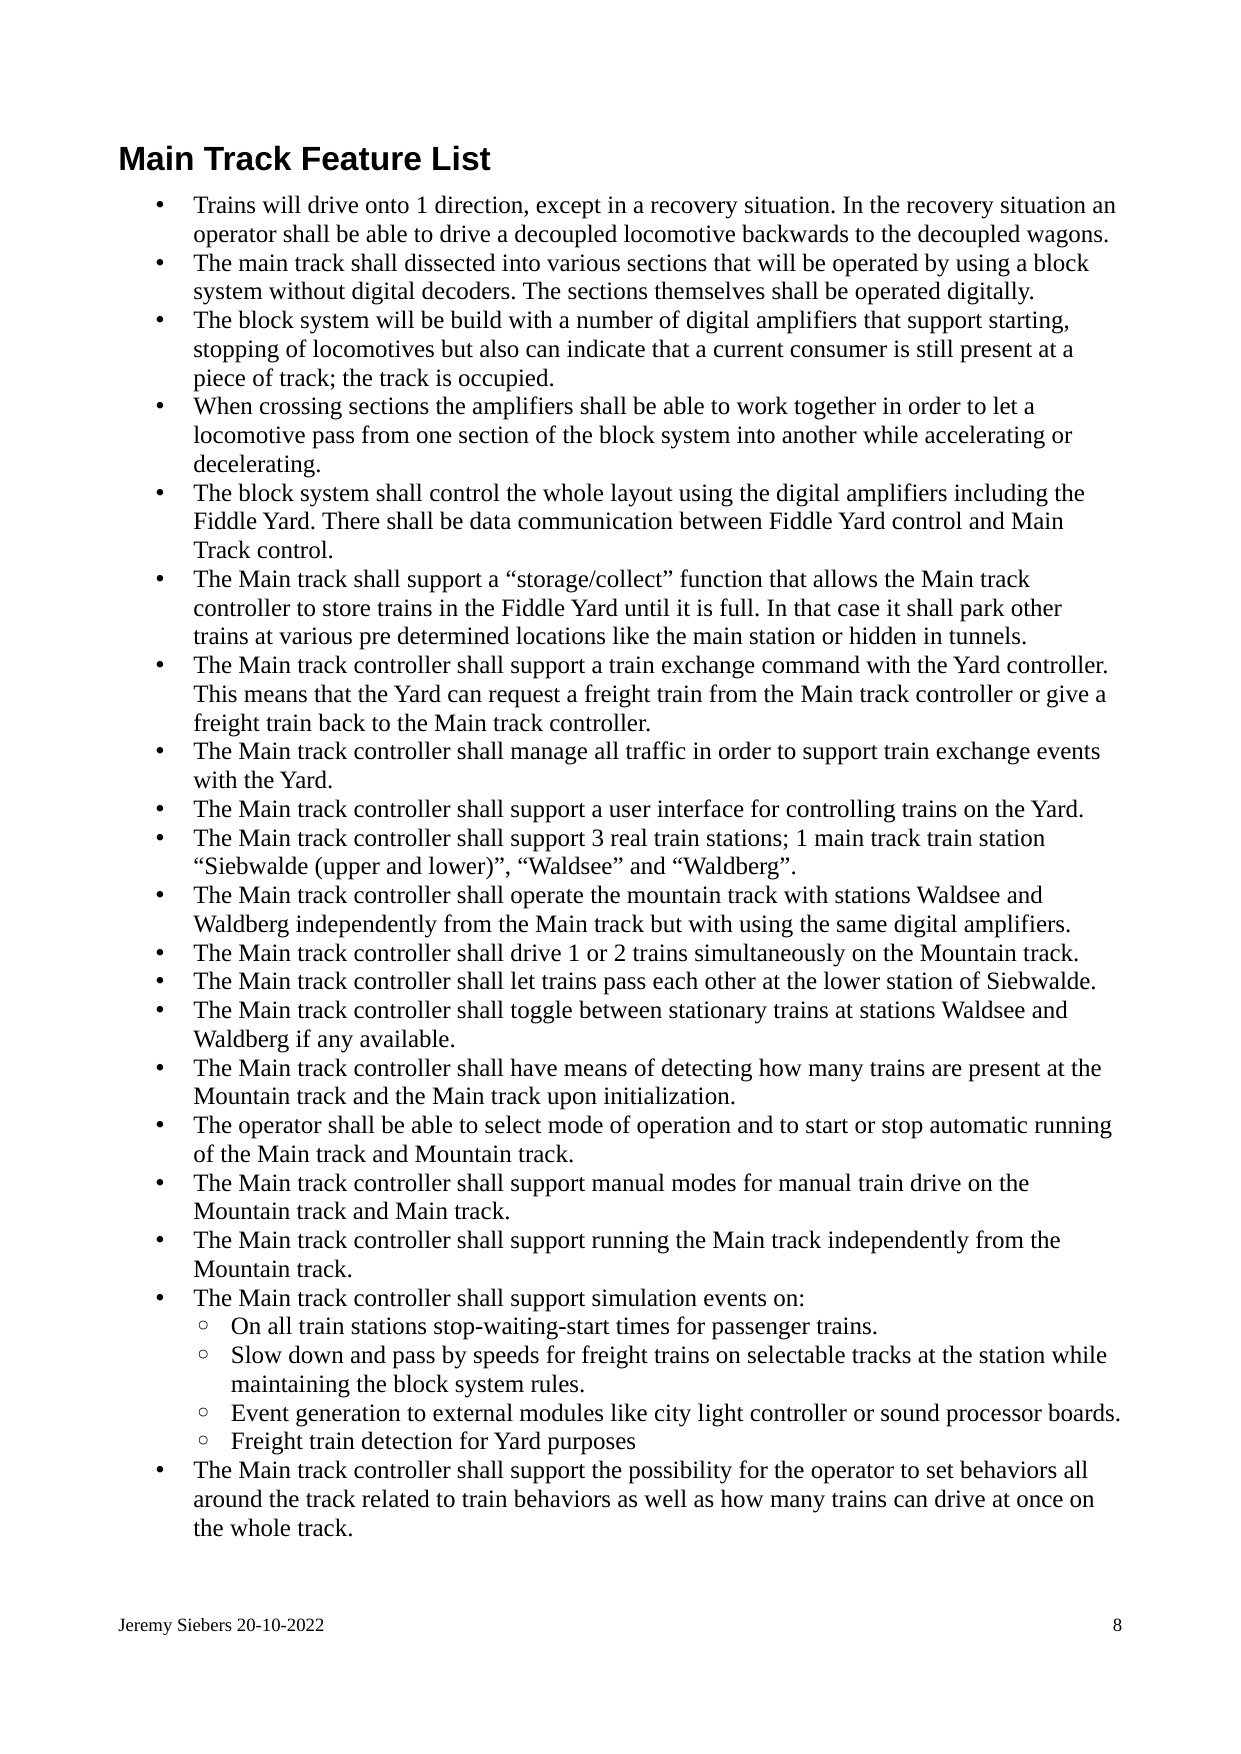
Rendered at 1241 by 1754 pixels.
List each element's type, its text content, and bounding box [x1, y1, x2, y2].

list The main track shall dissected into various sections that will be operated by using a block system without digital decoders. The sections themselves shall be operated digitally. [156, 248, 1122, 305]
subtitle Main Track Feature List [118, 139, 1122, 178]
list The Main track shall support a “storage/collect” function that allows the Main track controller to store trains in the Fiddle Yard until it is full. In that case it shall park other trains at various pre determined locations like the main station or hidden in tunnels. [156, 564, 1122, 650]
list Freight train detection for Yard purposes [193, 1426, 1122, 1455]
list When crossing sections the amplifiers shall be able to work together in order to let a locomotive pass from one section of the block system into another while accelerating or decelerating. [156, 391, 1122, 478]
list Trains will drive onto 1 direction, except in a recovery situation. In the recovery situation an operator shall be able to drive a decoupled locomotive backwards to the decoupled wagons. [156, 190, 1122, 248]
list The operator shall be able to select mode of operation and to start or stop automatic running of the Main track and Mountain track. [156, 1110, 1122, 1168]
list The Main track controller shall have means of detecting how many trains are present at the Mountain track and the Main track upon initialization. [156, 1053, 1122, 1110]
list The Main track controller shall support a user interface for controlling trains on the Yard. [156, 794, 1122, 823]
list The Main track controller shall support a train exchange command with the Yard controller. This means that the Yard can request a freight train from the Main track controller or give a freight train back to the Main track controller. [156, 650, 1122, 736]
list The Main track controller shall let trains pass each other at the lower station of Siebwalde. [156, 966, 1122, 995]
list The Main track controller shall drive 1 or 2 trains simultaneously on the Mountain track. [156, 938, 1122, 966]
list The Main track controller shall support the possibility for the operator to set behaviors all around the track related to train behaviors as well as how many trains can drive at once on the whole track. [156, 1455, 1122, 1541]
list The Main track controller shall support manual modes for manual train drive on the Mountain track and Main track. [156, 1168, 1122, 1225]
list Slow down and pass by speeds for freight trains on selectable tracks at the station while maintaining the block system rules. [193, 1340, 1122, 1398]
list The Main track controller shall manage all traffic in order to support train exchange events with the Yard. [156, 736, 1122, 794]
list Event generation to external modules like city light controller or sound processor boards. [193, 1398, 1122, 1426]
list The Main track controller shall support running the Main track independently from the Mountain track. [156, 1225, 1122, 1283]
list On all train stations stop-waiting-start times for passenger trains. [193, 1311, 1122, 1340]
list The block system shall control the whole layout using the digital amplifiers including the Fiddle Yard. There shall be data communication between Fiddle Yard control and Main Track control. [156, 478, 1122, 564]
list The Main track controller shall toggle between stationary trains at stations Waldsee and Waldberg if any available. [156, 995, 1122, 1053]
list The Main track controller shall operate the mountain track with stations Waldsee and Waldberg independently from the Main track but with using the same digital amplifiers. [156, 880, 1122, 938]
list The block system will be build with a number of digital amplifiers that support starting, stopping of locomotives but also can indicate that a current consumer is still present at a piece of track; the track is occupied. [156, 305, 1122, 391]
list The Main track controller shall support simulation events on: [156, 1283, 1122, 1311]
list The Main track controller shall support 3 real train stations; 1 main track train station “Siebwalde (upper and lower)”, “Waldsee” and “Waldberg”. [156, 823, 1122, 880]
